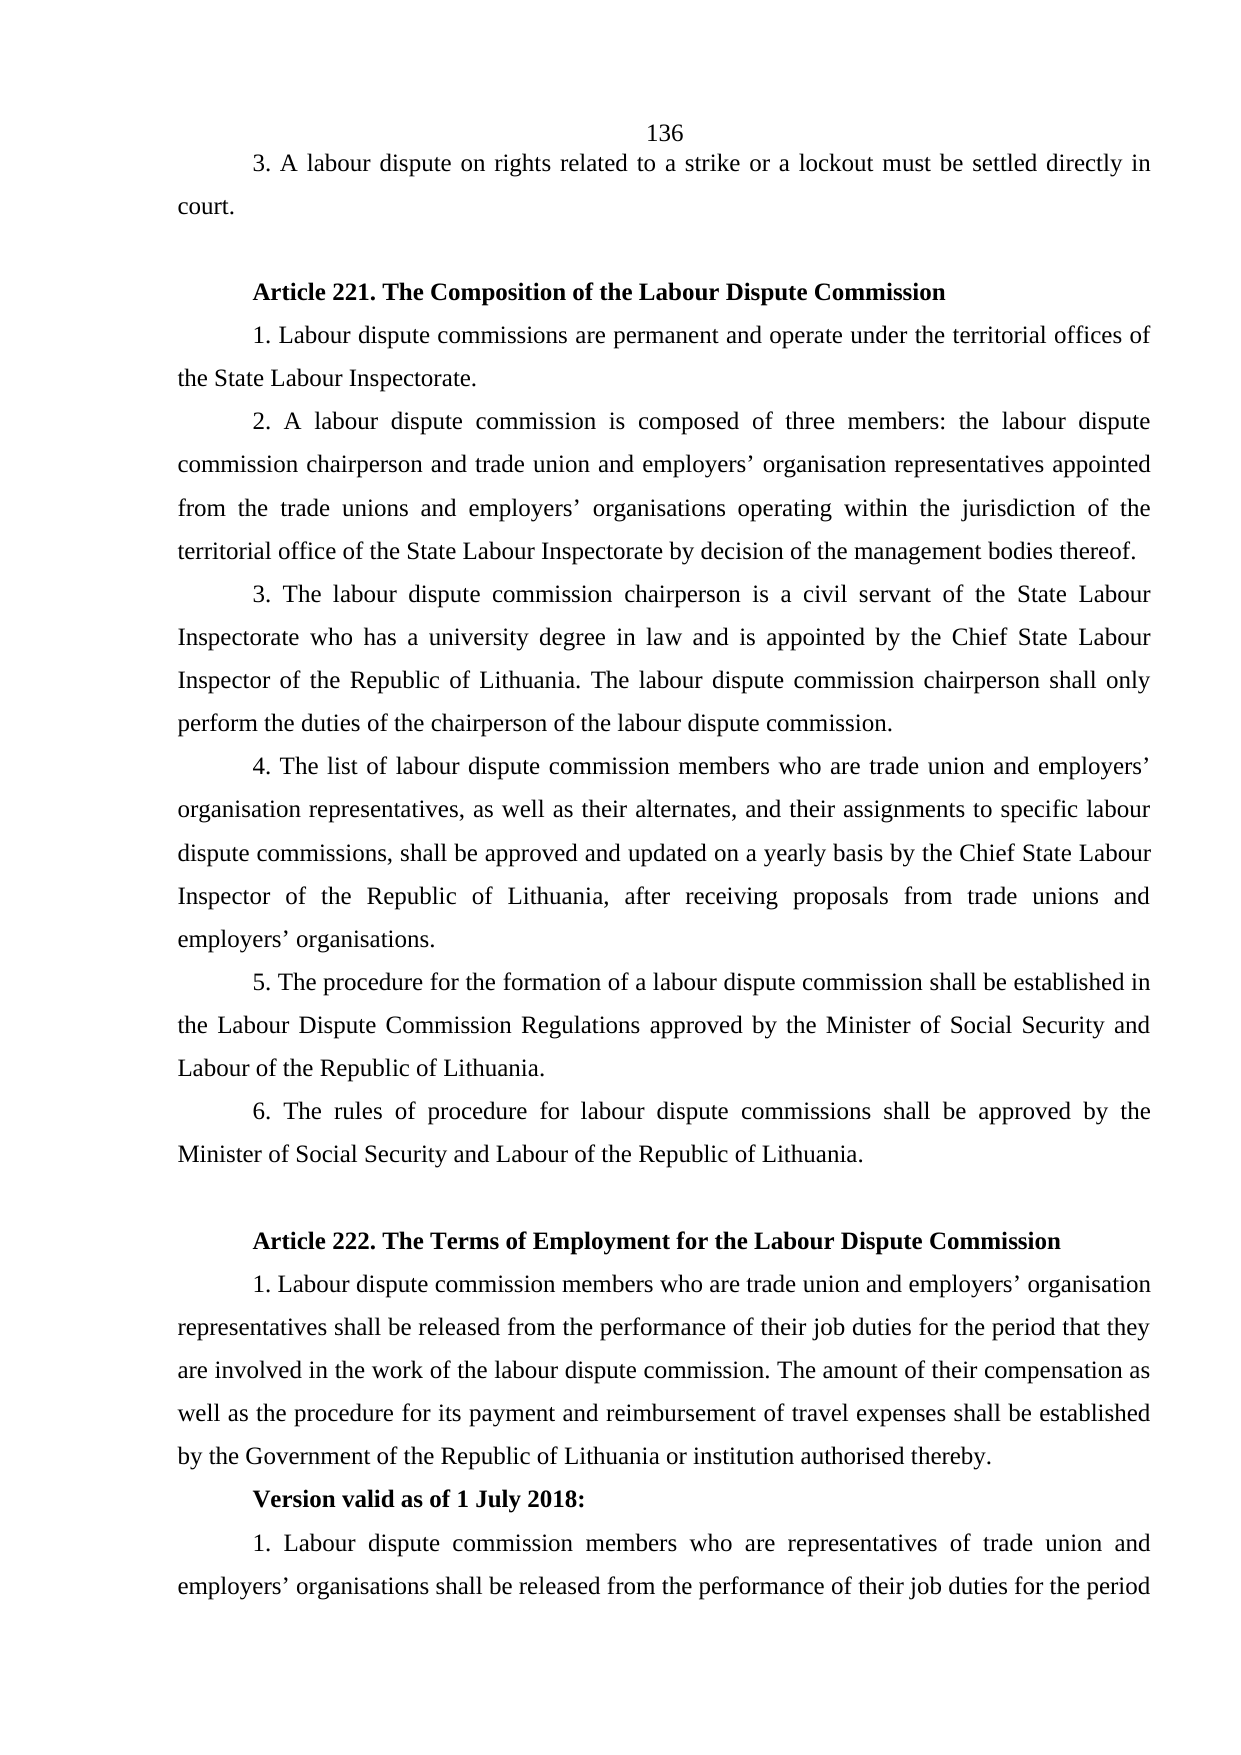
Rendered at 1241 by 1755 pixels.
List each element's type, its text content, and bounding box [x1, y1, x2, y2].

text Version valid as of 1 July 2018: [177, 1484, 1152, 1513]
text Article 221. The Composition of the Labour Dispute Commission [177, 277, 1152, 306]
text 1. Labour dispute commissions are permanent and operate under the territorial offices of the State Labour Inspectorate. [177, 320, 1152, 392]
text 5. The procedure for the formation of a labour dispute commission shall be established in the Labour Dispute Commission Regulations approved by the Minister of Social Security and Labour of the Republic of Lithuania. [177, 967, 1152, 1082]
text 1. Labour dispute commission members who are representatives of trade union and employers’ organisations shall be released from the performance of their job duties for the period [177, 1528, 1152, 1599]
text 6. The rules of procedure for labour dispute commissions shall be approved by the Minister of Social Security and Labour of the Republic of Lithuania. [177, 1096, 1152, 1168]
text 1. Labour dispute commission members who are trade union and employers’ organisation representatives shall be released from the performance of their job duties for the period that they are involved in the work of the labour dispute commission. The amount of their compensation as well as the procedure for its payment and reimbursement of travel expenses shall be established by the Government of the Republic of Lithuania or institution authorised thereby. [177, 1269, 1152, 1470]
text 2. A labour dispute commission is composed of three members: the labour dispute commission chairperson and trade union and employers’ organisation representatives appointed from the trade unions and employers’ organisations operating within the jurisdiction of the territorial office of the State Labour Inspectorate by decision of the management bodies thereof. [177, 406, 1152, 564]
text 3. The labour dispute commission chairperson is a civil servant of the State Labour Inspectorate who has a university degree in law and is appointed by the Chief State Labour Inspector of the Republic of Lithuania. The labour dispute commission chairperson shall only perform the duties of the chairperson of the labour dispute commission. [177, 579, 1152, 737]
text Article 222. The Terms of Employment for the Labour Dispute Commission [177, 1226, 1152, 1254]
text 3. A labour dispute on rights related to a strike or a lockout must be settled directly in court. [177, 148, 1152, 219]
text 4. The list of labour dispute commission members who are trade union and employers’ organisation representatives, as well as their alternates, and their assignments to specific labour dispute commissions, shall be approved and updated on a yearly basis by the Chief State Labour Inspector of the Republic of Lithuania, after receiving proposals from trade unions and employers’ organisations. [177, 751, 1152, 953]
